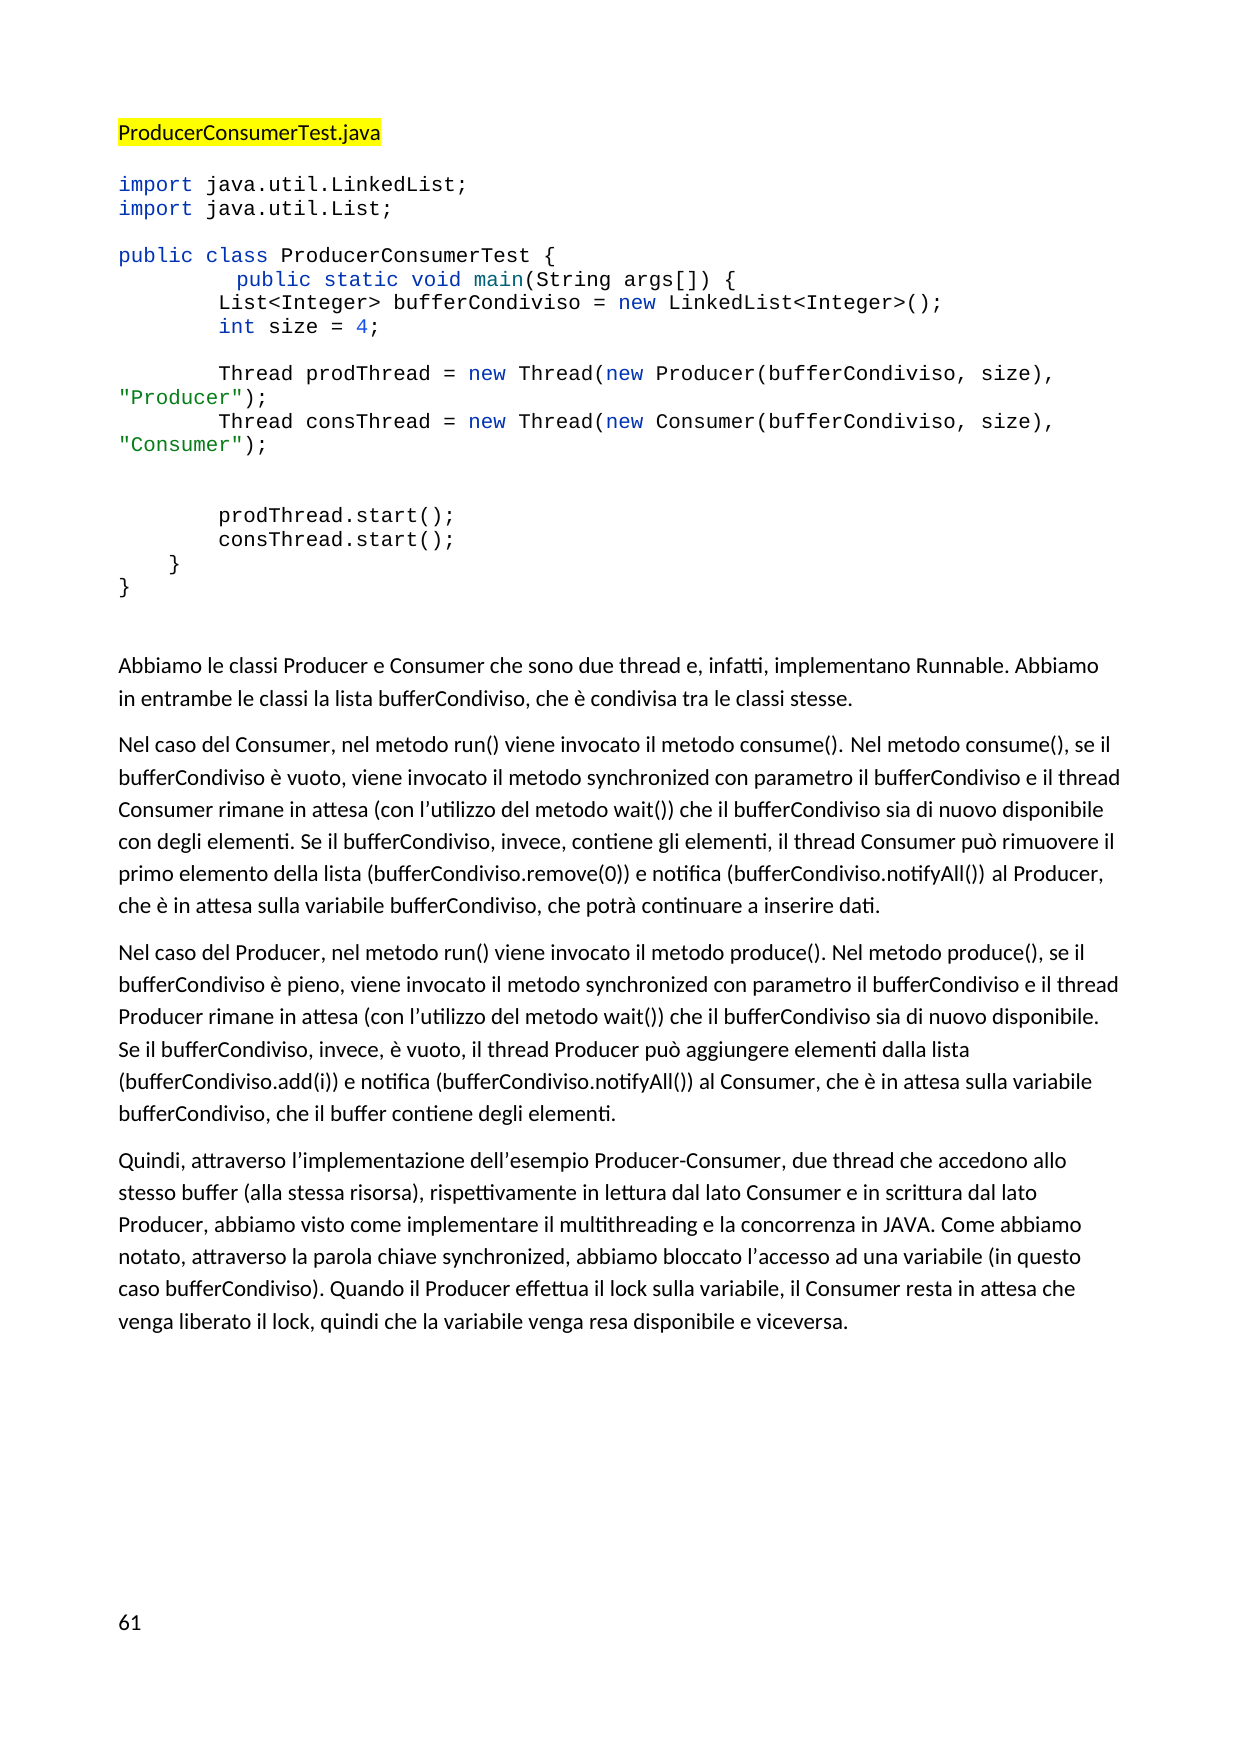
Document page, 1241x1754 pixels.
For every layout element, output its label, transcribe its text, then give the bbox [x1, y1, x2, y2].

text Nel caso del Consumer, nel metodo run() viene invocato il metodo consume(). Nel metodo consume(), se il bufferCondiviso è vuoto, viene invocato il metodo synchronized con parametro il bufferCondiviso e il thread Consumer rimane in attesa (con l’utilizzo del metodo wait()) che il bufferCondiviso sia di nuovo disponibile con degli elementi. Se il bufferCondiviso, invece, contiene gli elementi, il thread Consumer può rimuovere il primo elemento della lista (bufferCondiviso.remove(0)) e notifica (bufferCondiviso.notifyAll()) al Producer, che è in attesa sulla variabile bufferCondiviso, che potrà continuare a inserire dati. [118, 730, 1122, 919]
text Nel caso del Producer, nel metodo run() viene invocato il metodo produce(). Nel metodo produce(), se il bufferCondiviso è pieno, viene invocato il metodo synchronized con parametro il bufferCondiviso e il thread Producer rimane in attesa (con l’utilizzo del metodo wait()) che il bufferCondiviso sia di nuovo disponibile. Se il bufferCondiviso, invece, è vuoto, il thread Producer può aggiungere elementi dalla lista (bufferCondiviso.add(i)) e notifica (bufferCondiviso.notifyAll()) al Consumer, che è in attesa sulla variabile bufferCondiviso, che il buffer contiene degli elementi. [118, 938, 1122, 1127]
text import java.util.LinkedList; import java.util.List; public class ProducerConsumerTest { public static void main(String args[]) { List<Integer> bufferCondiviso = new LinkedList<Integer>(); int size = 4; Thread prodThread = new Thread(new Producer(bufferCondiviso, size), "Producer"); Thread consThread = new Thread(new Consumer(bufferCondiviso, size), "Consumer"); prodThread.start(); consThread.start(); } } [118, 174, 1122, 600]
text ProducerConsumerTest.java [118, 118, 1122, 146]
text Quindi, attraverso l’implementazione dell’esempio Producer-Consumer, due thread che accedono allo stesso buffer (alla stessa risorsa), rispettivamente in lettura dal lato Consumer e in scrittura dal lato Producer, abbiamo visto come implementare il multithreading e la concorrenza in JAVA. Come abbiamo notato, attraverso la parola chiave synchronized, abbiamo bloccato l’accesso ad una variabile (in questo caso bufferCondiviso). Quando il Producer effettua il lock sulla variabile, il Consumer resta in attesa che venga liberato il lock, quindi che la variabile venga resa disponibile e viceversa. [118, 1146, 1122, 1335]
text Abbiamo le classi Producer e Consumer che sono due thread e, infatti, implementano Runnable. Abbiamo in entrambe le classi la lista bufferCondiviso, che è condivisa tra le classi stesse. [118, 651, 1122, 712]
